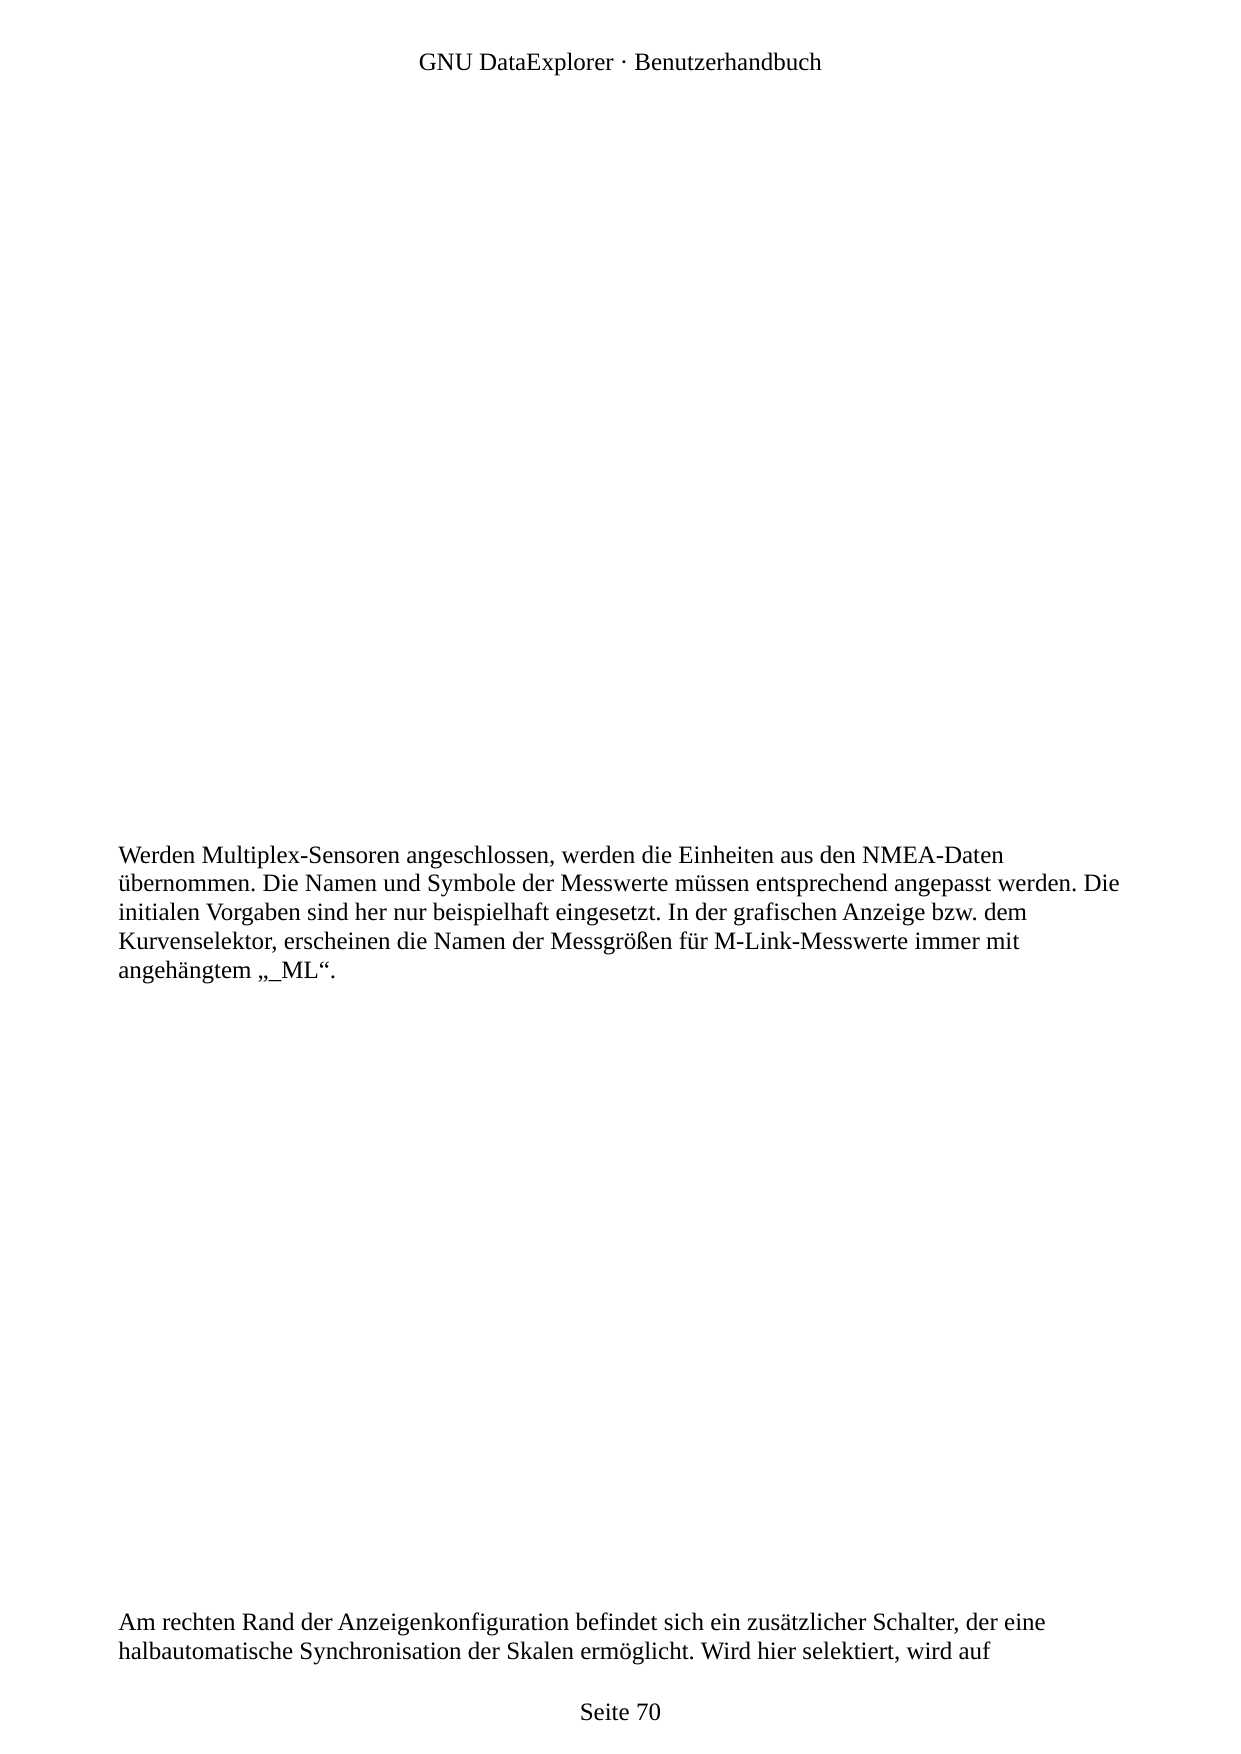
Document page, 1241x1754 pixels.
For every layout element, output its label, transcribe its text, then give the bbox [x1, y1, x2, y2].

text Werden Multiplex-Sensoren angeschlossen, werden die Einheiten aus den NMEA-Daten übernommen. Die Namen und Symbole der Messwerte müssen entsprechend angepasst werden. Die initialen Vorgaben sind her nur beispielhaft eingesetzt. In der grafischen Anzeige bzw. dem Kurvenselektor, erscheinen die Namen der Messgrößen für M-Link-Messwerte immer mit angehängtem „_ML“. [118, 840, 1122, 983]
text Am rechten Rand der Anzeigenkonfiguration befindet sich ein zusätzlicher Schalter, der eine halbautomatische Synchronisation der Skalen ermöglicht. Wird hier selektiert, wird auf [118, 1607, 1122, 1665]
